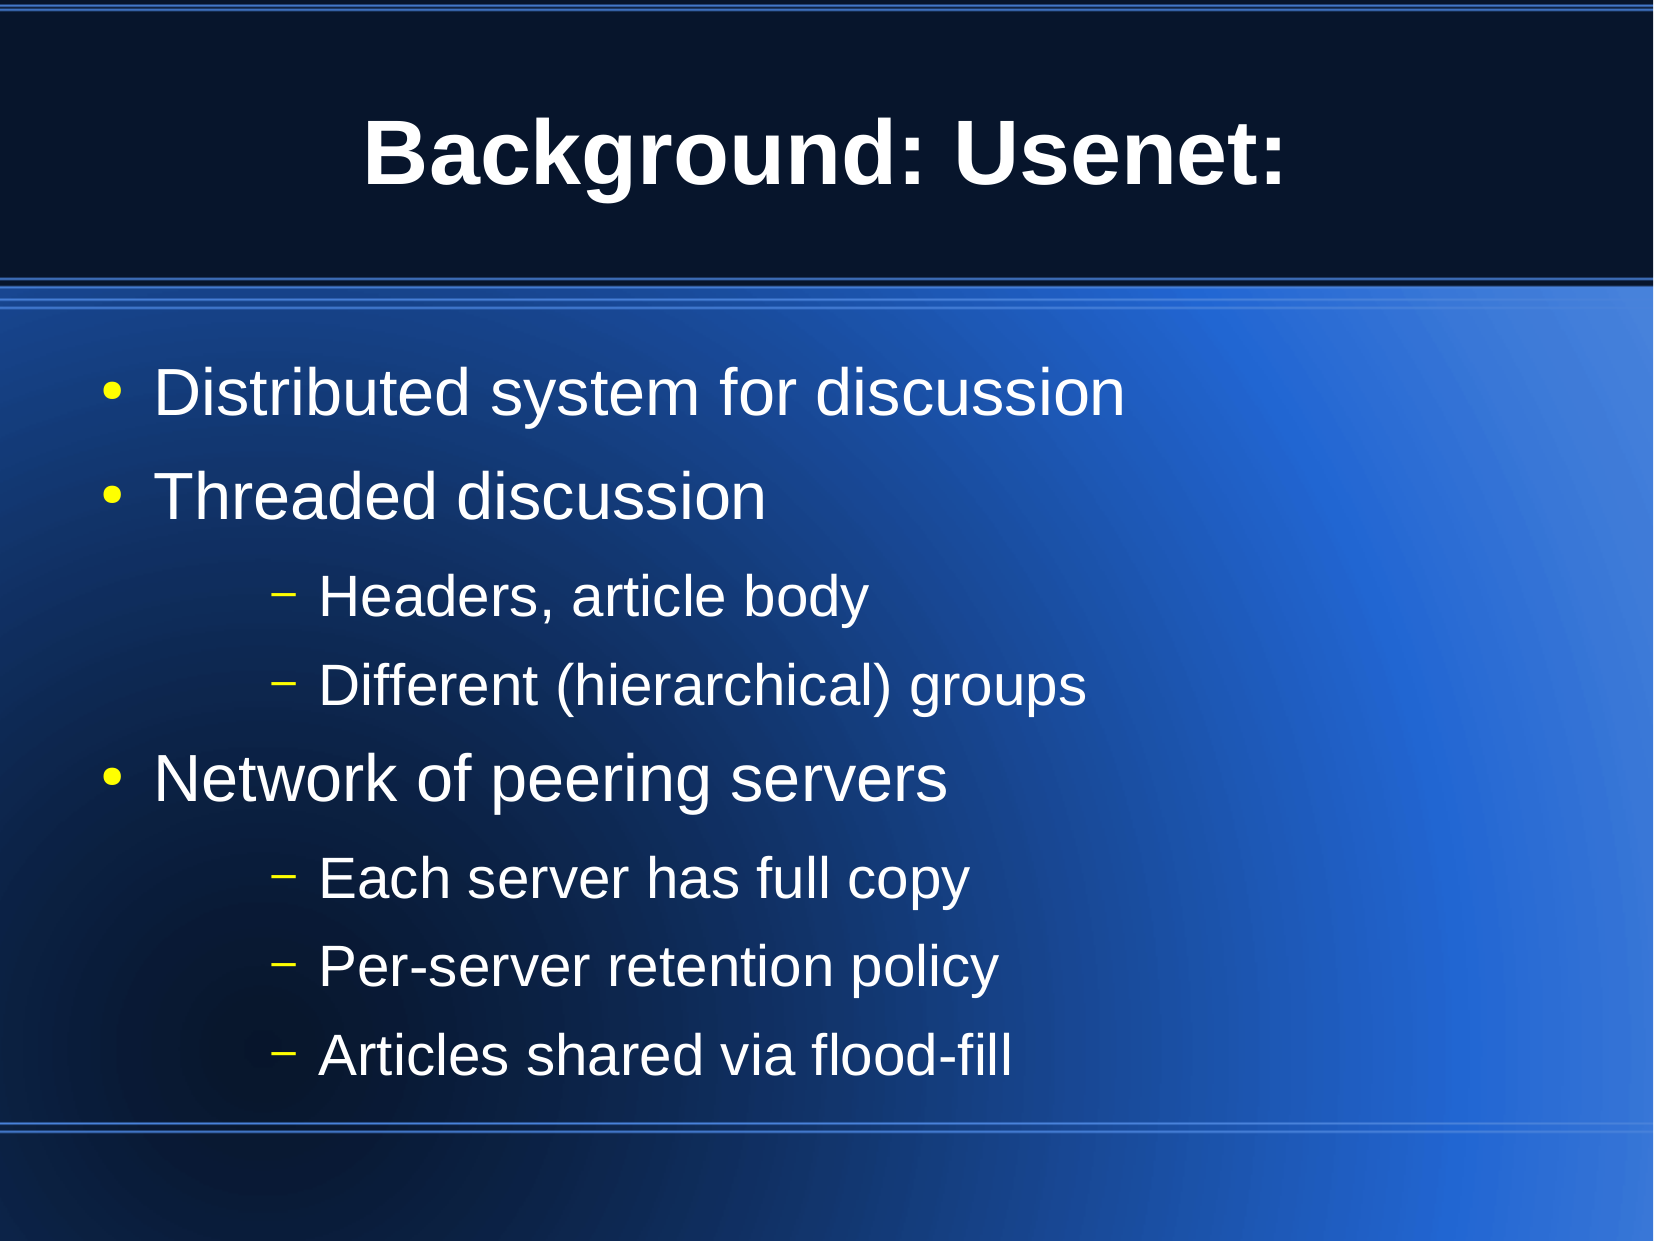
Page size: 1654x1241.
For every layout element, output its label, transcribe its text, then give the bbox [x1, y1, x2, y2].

list Distributed system for discussion Threaded discussion Headers, article body Different (hierarchical) groups Network of peering servers Each server has full copy Per-server retention policy Articles shared via flood-fill [82, 355, 1571, 1161]
title Background: Usenet: [82, 49, 1571, 257]
picture [0, 0, 1654, 1241]
